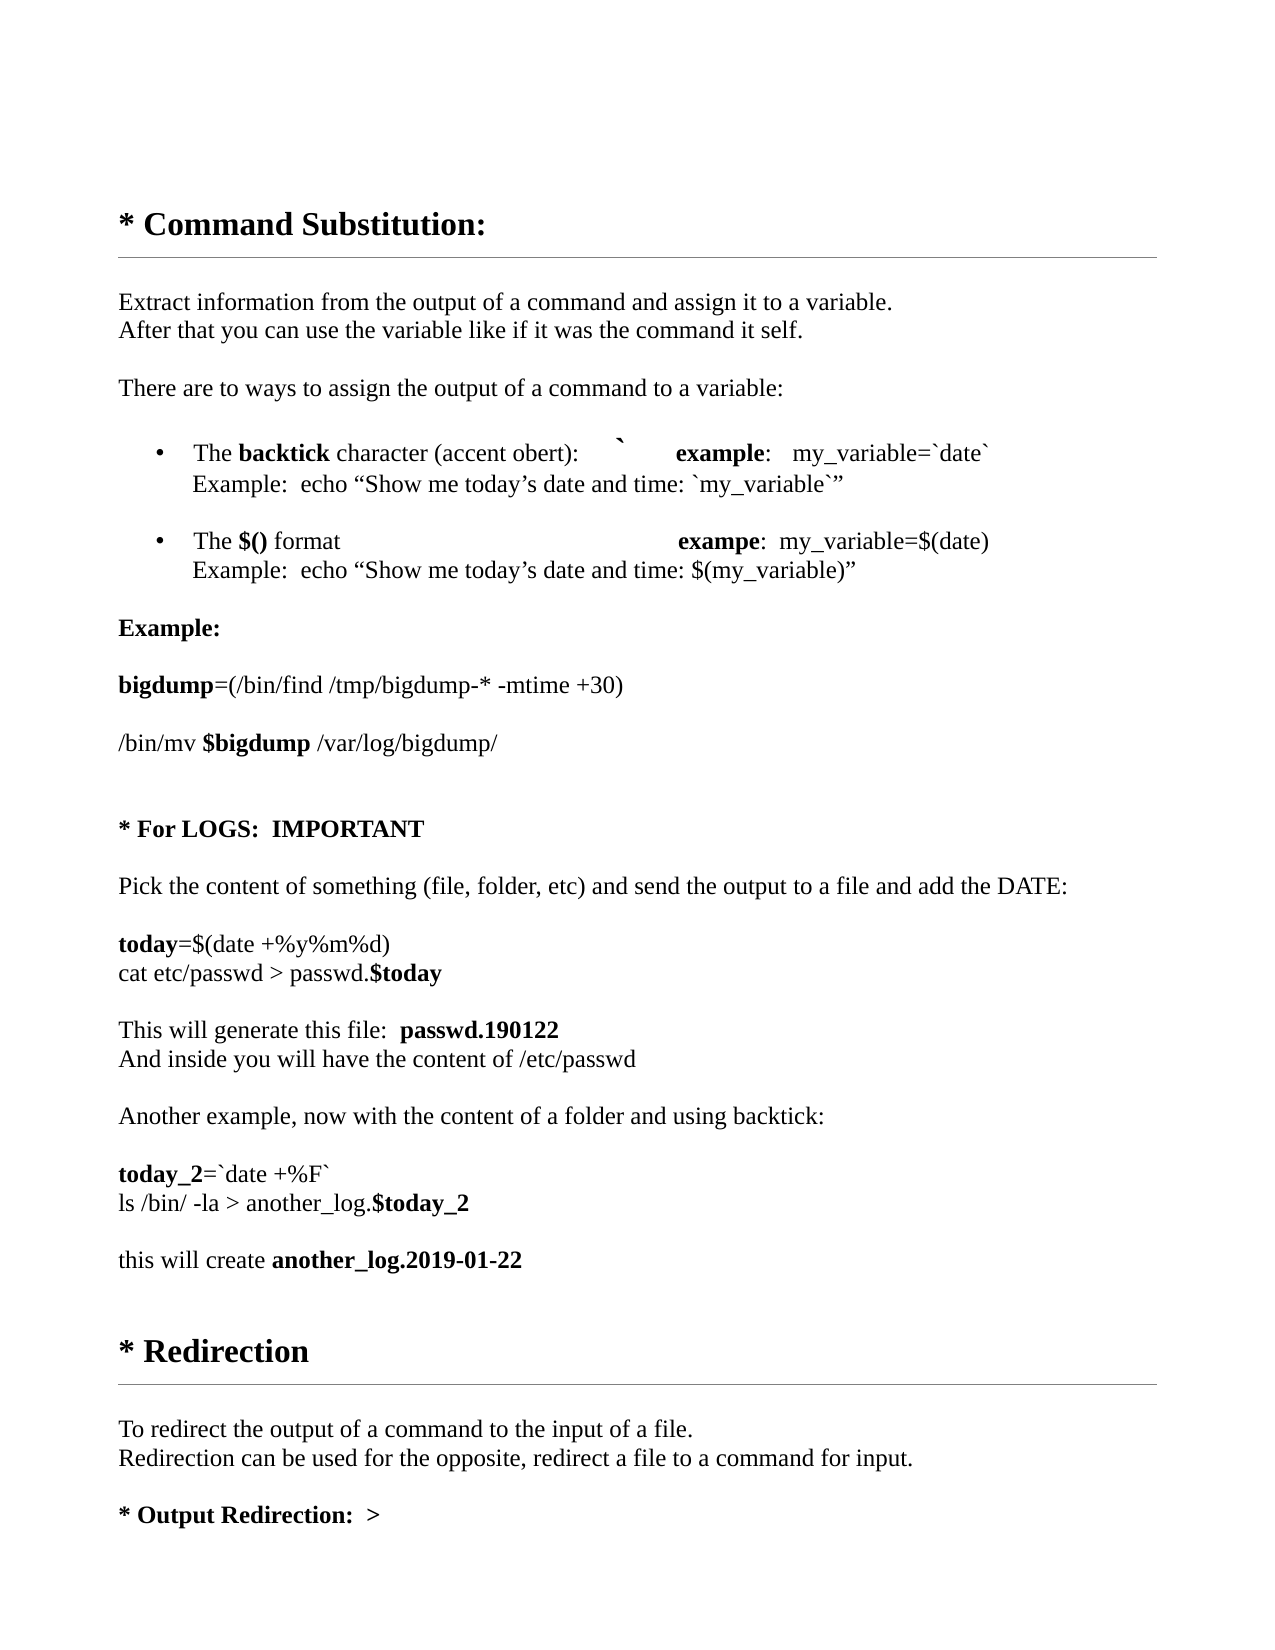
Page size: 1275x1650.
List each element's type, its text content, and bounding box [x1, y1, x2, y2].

text And inside you will have the content of /etc/passwd [118, 1044, 1157, 1073]
text ls /bin/ -la > another_log.$today_2 [118, 1188, 1157, 1216]
text Redirection can be used for the opposite, redirect a file to a command for input. [118, 1443, 1157, 1471]
text this will create another_log.2019-01-22 [118, 1245, 1157, 1274]
text * Command Substitution: [118, 204, 1157, 243]
text today=$(date +%y%m%d) [118, 929, 1157, 958]
text This will generate this file: passwd.190122 [118, 1015, 1157, 1044]
text Example: [118, 613, 1157, 641]
text Extract information from the output of a command and assign it to a variable. [118, 287, 1157, 316]
text After that you can use the variable like if it was the command it self. [118, 316, 1157, 344]
text /bin/mv $bigdump /var/log/bigdump/ [118, 728, 1157, 756]
text cat etc/passwd > passwd.$today [118, 958, 1157, 986]
text Another example, now with the content of a folder and using backtick: [118, 1101, 1157, 1130]
text today_2=`date +%F` [118, 1159, 1157, 1188]
text Pick the content of something (file, folder, etc) and send the output to a file and add the DATE: [118, 871, 1157, 900]
text bigdump=(/bin/find /tmp/bigdump-* -mtime +30) [118, 670, 1157, 699]
text * Redirection [118, 1331, 1157, 1370]
list The backtick character (accent obert): ` example: my_variable=`date` [156, 431, 1157, 469]
text To redirect the output of a command to the input of a file. [118, 1414, 1157, 1443]
text * For LOGS: IMPORTANT [118, 814, 1157, 843]
list The $() format exampe: my_variable=$(date) [156, 526, 1157, 555]
text Example: echo “Show me today’s date and time: `my_variable`” [118, 469, 1157, 498]
text Example: echo “Show me today’s date and time: $(my_variable)” [118, 555, 1157, 584]
text * Output Redirection: > [118, 1500, 1157, 1529]
text There are to ways to assign the output of a command to a variable: [118, 373, 1157, 402]
